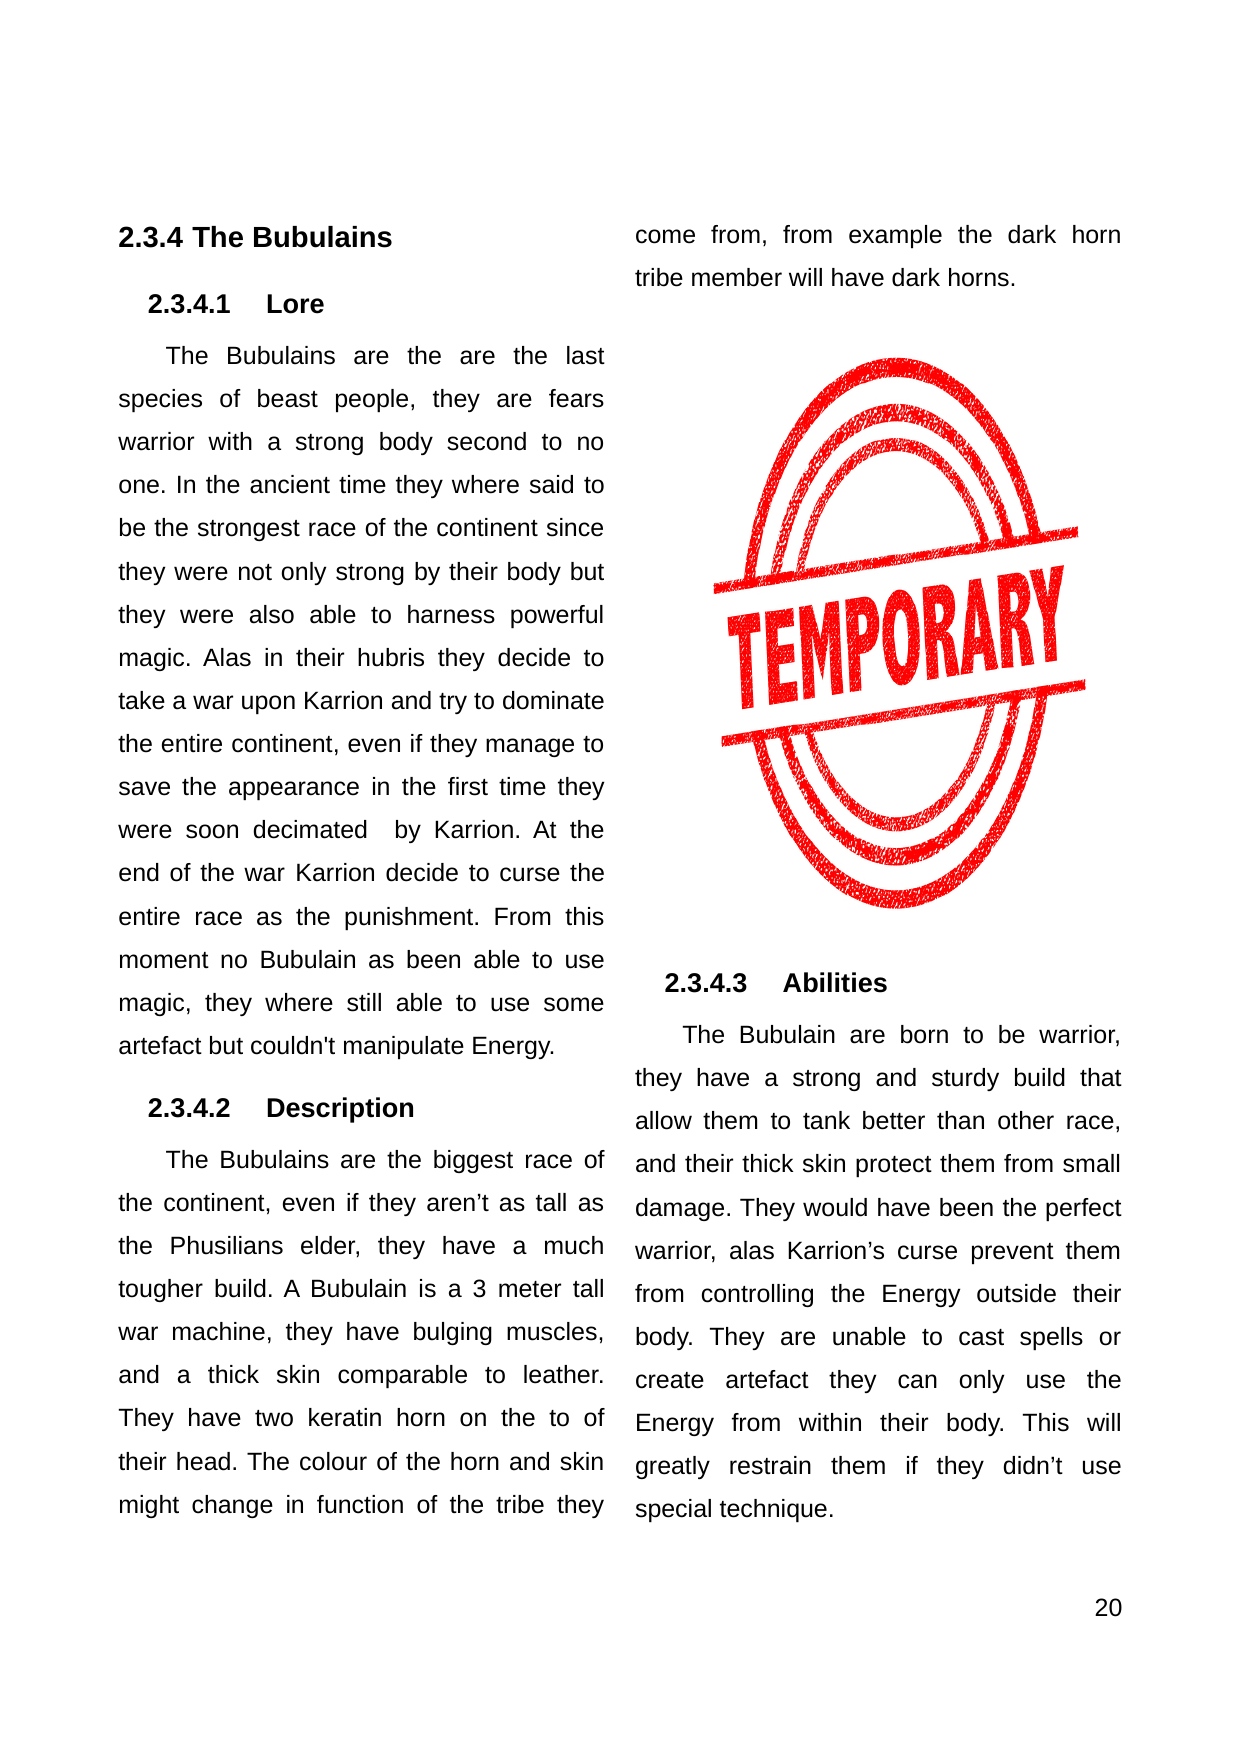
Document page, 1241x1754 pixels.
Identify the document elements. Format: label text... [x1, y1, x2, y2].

subtitle Lore [118, 288, 605, 319]
text The Bubulains are the are the last species of beast people, they are fears warrior with a strong body second to no one. In the ancient time they where said to be the strongest race of the continent since they were not only strong by their body but they were also able to harness powerful magic. Alas in their hubris they decide to take a war upon Karrion and try to dominate the entire continent, even if they manage to save the appearance in the first time they were soon decimated by Karrion. At the end of the war Karrion decide to curse the entire race as the punishment. From this moment no Bubulain as been able to use magic, they where still able to use some artefact but couldn't manipulate Energy. [118, 341, 605, 1060]
text The Bubulain are born to be warrior, they have a strong and sturdy build that allow them to tank better than other race, and their thick skin protect them from small damage. They would have been the perfect warrior, alas Karrion’s curse prevent them from controlling the Energy outside their body. They are unable to cast spells or create artefact they can only use the Energy from within their body. This will greatly restrain them if they didn’t use special technique. [635, 1020, 1122, 1523]
subtitle Abilities [635, 952, 1122, 998]
text The Bubulains are the biggest race of the continent, even if they aren’t as tall as the Phusilians elder, they have a much tougher build. A Bubulain is a 3 meter tall war machine, they have bulging muscles, and a thick skin comparable to leather. They have two keratin horn on the to of their head. The colour of the horn and skin might change in function of the tribe they [118, 1144, 605, 1518]
subtitle Description [118, 1092, 605, 1123]
picture [640, 327, 1138, 952]
subtitle The Bubulains [118, 220, 605, 254]
text come from, from example the dark horn tribe member will have dark horns. [635, 220, 1122, 292]
